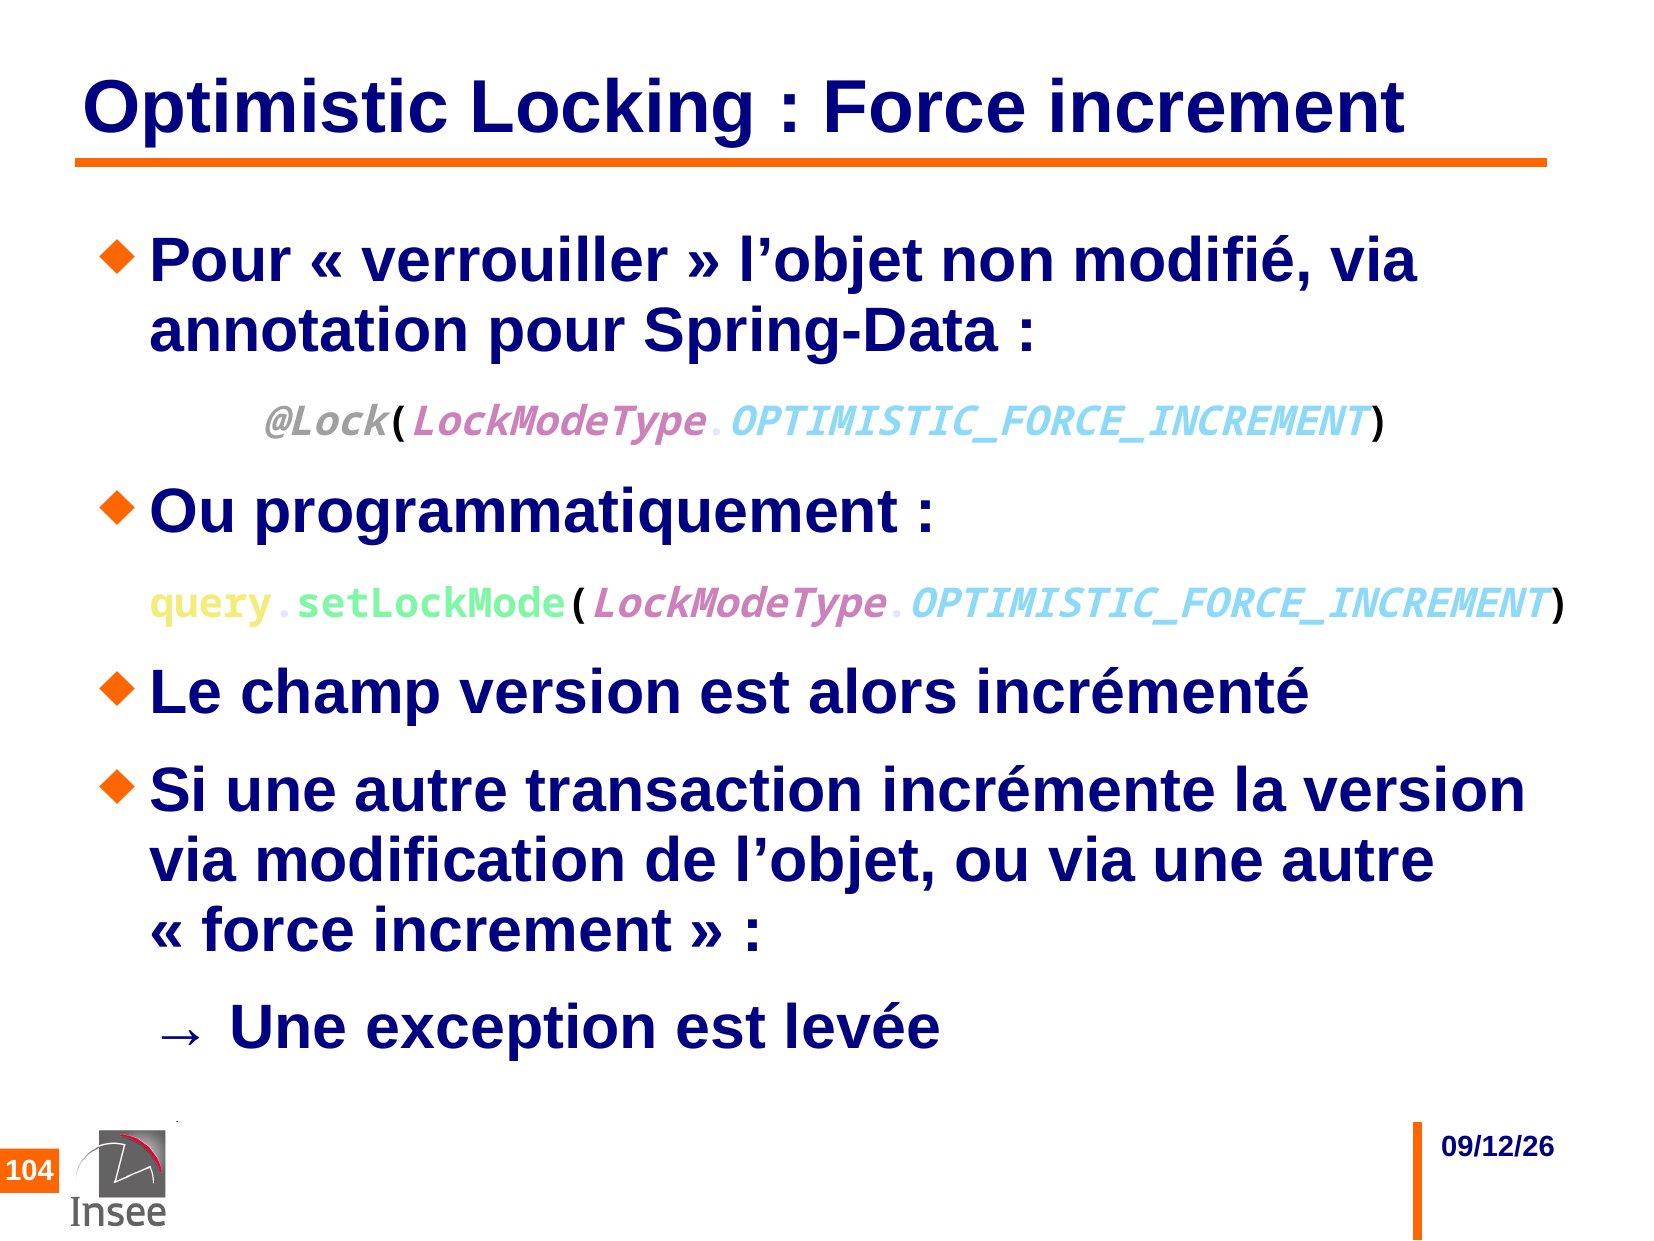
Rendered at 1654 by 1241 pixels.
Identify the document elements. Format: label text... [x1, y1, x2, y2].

list Pour « verrouiller » l’objet non modifié, via annotation pour Spring-Data : @Lock(LockModeType.OPTIMISTIC_FORCE_INCREMENT) Ou programmatiquement : query.setLockMode(LockModeType.OPTIMISTIC_FORCE_INCREMENT) Le champ version est alors incrémenté Si une autre transaction incrémente la version via modification de l’objet, ou via une autre « force increment » : → Une exception est levée [82, 224, 1571, 1111]
title Optimistic Locking : Force increment [82, 49, 1619, 163]
picture [62, 1121, 178, 1241]
